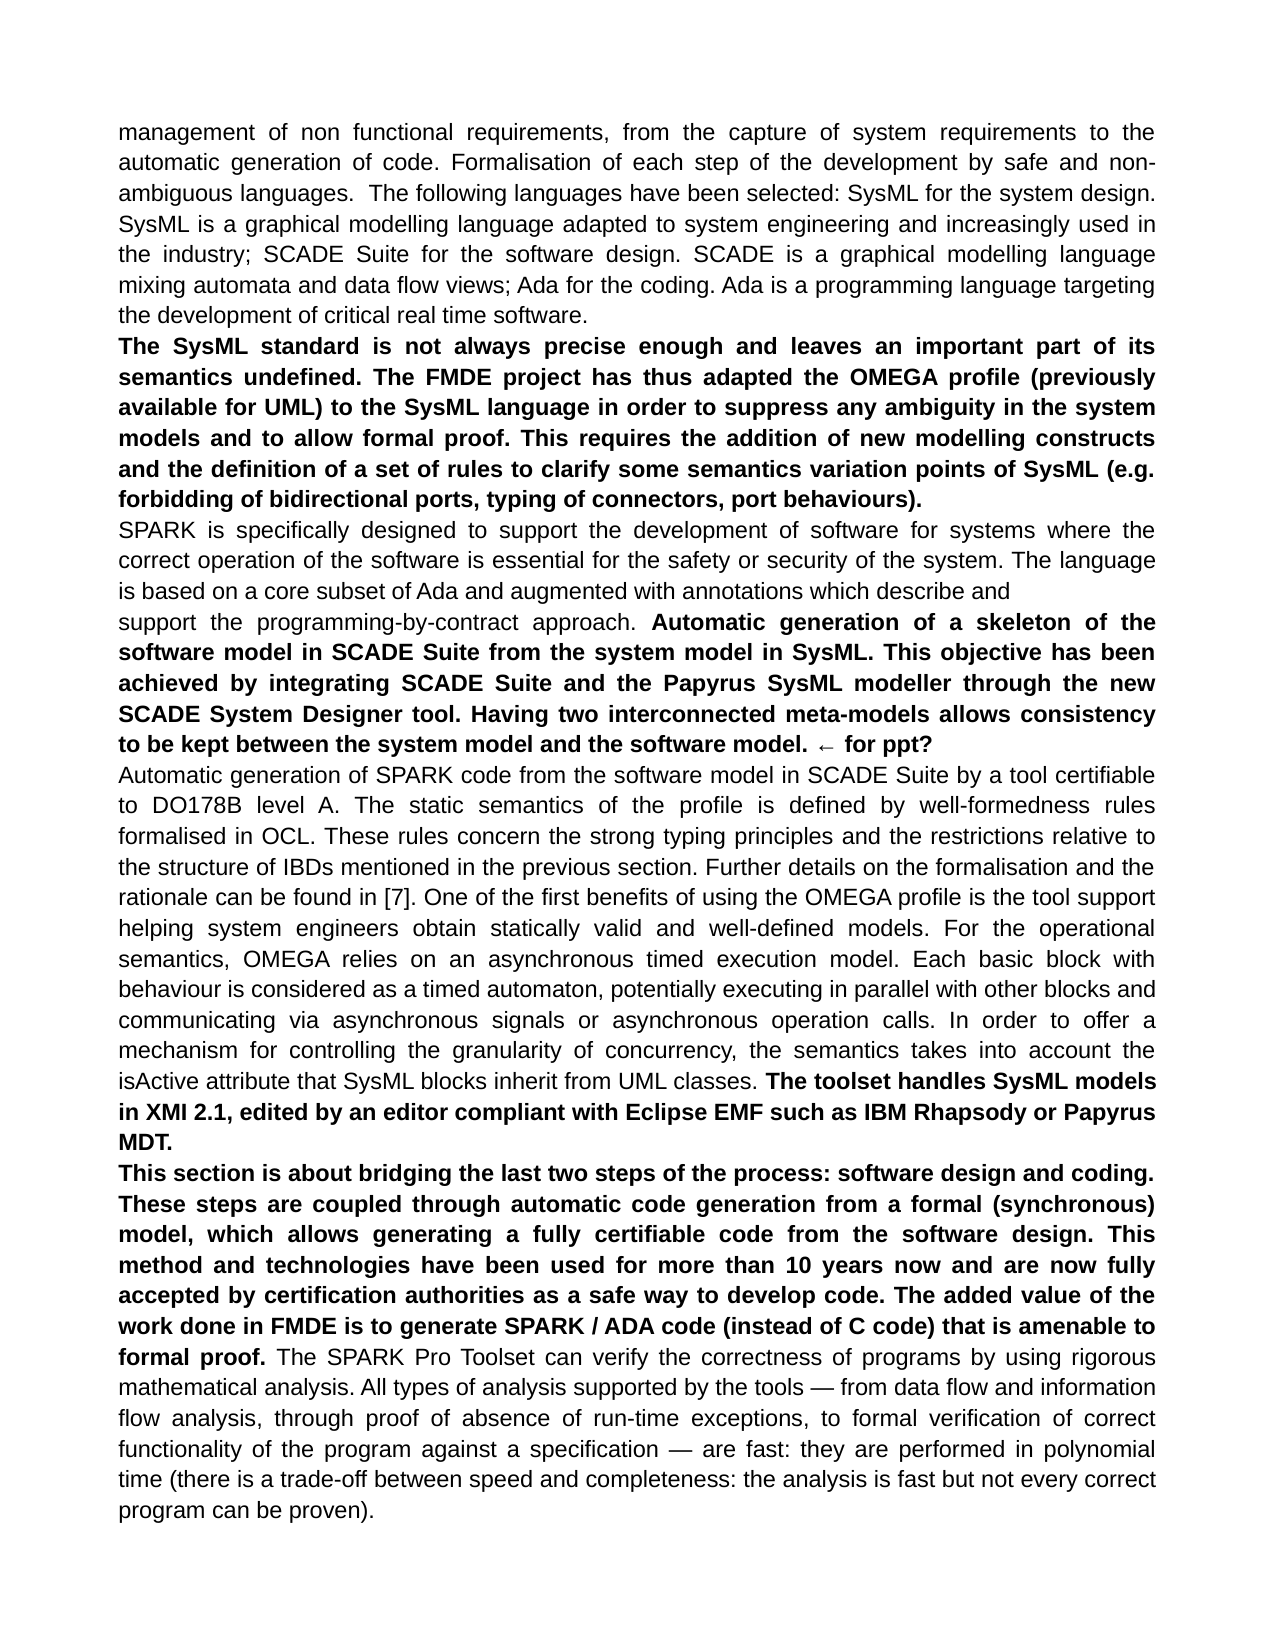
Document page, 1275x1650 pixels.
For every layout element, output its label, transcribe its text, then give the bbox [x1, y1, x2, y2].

text management of non functional requirements, from the capture of system requirements to the automatic generation of code. Formalisation of each step of the development by safe and non-ambiguous languages. The following languages have been selected: SysML for the system design. SysML is a graphical modelling language adapted to system engineering and increasingly used in the industry; SCADE Suite for the software design. SCADE is a graphical modelling language mixing automata and data flow views; Ada for the coding. Ada is a programming language targeting the development of critical real time software. [118, 118, 1157, 329]
text SPARK is specifically designed to support the development of software for systems where the correct operation of the software is essential for the safety or security of the system. The language is based on a core subset of Ada and augmented with annotations which describe and [118, 516, 1157, 604]
text support the programming-by-contract approach. Automatic generation of a skeleton of the software model in SCADE Suite from the system model in SysML. This objective has been achieved by integrating SCADE Suite and the Papyrus SysML modeller through the new SCADE System Designer tool. Having two interconnected meta-models allows consistency to be kept between the system model and the software model. ← for ppt? [118, 608, 1157, 757]
text Automatic generation of SPARK code from the software model in SCADE Suite by a tool certifiable to DO178B level A. The static semantics of the profile is defined by well-formedness rules formalised in OCL. These rules concern the strong typing principles and the restrictions relative to the structure of IBDs mentioned in the previous section. Further details on the formalisation and the rationale can be found in [7]. One of the first benefits of using the OMEGA profile is the tool support helping system engineers obtain statically valid and well-defined models. For the operational semantics, OMEGA relies on an asynchronous timed execution model. Each basic block with behaviour is considered as a timed automaton, potentially executing in parallel with other blocks and communicating via asynchronous signals or asynchronous operation calls. In order to offer a mechanism for controlling the granularity of concurrency, the semantics takes into account the isActive attribute that SysML blocks inherit from UML classes. The toolset handles SysML models in XMI 2.1, edited by an editor compliant with Eclipse EMF such as IBM Rhapsody or Papyrus MDT. [118, 761, 1157, 1156]
text The SysML standard is not always precise enough and leaves an important part of its semantics undefined. The FMDE project has thus adapted the OMEGA profile (previously available for UML) to the SysML language in order to suppress any ambiguity in the system models and to allow formal proof. This requires the addition of new modelling constructs and the definition of a set of rules to clarify some semantics variation points of SysML (e.g. forbidding of bidirectional ports, typing of connectors, port behaviours). [118, 332, 1157, 512]
text This section is about bridging the last two steps of the process: software design and coding. These steps are coupled through automatic code generation from a formal (synchronous) model, which allows generating a fully certifiable code from the software design. This method and technologies have been used for more than 10 years now and are now fully accepted by certification authorities as a safe way to develop code. The added value of the work done in FMDE is to generate SPARK / ADA code (instead of C code) that is amenable to formal proof. The SPARK Pro Toolset can verify the correctness of programs by using rigorous mathematical analysis. All types of analysis supported by the tools — from data flow and information flow analysis, through proof of absence of run-time exceptions, to formal verification of correct functionality of the program against a specification — are fast: they are performed in polynomial time (there is a trade-off between speed and completeness: the analysis is fast but not every correct program can be proven). [118, 1159, 1157, 1523]
